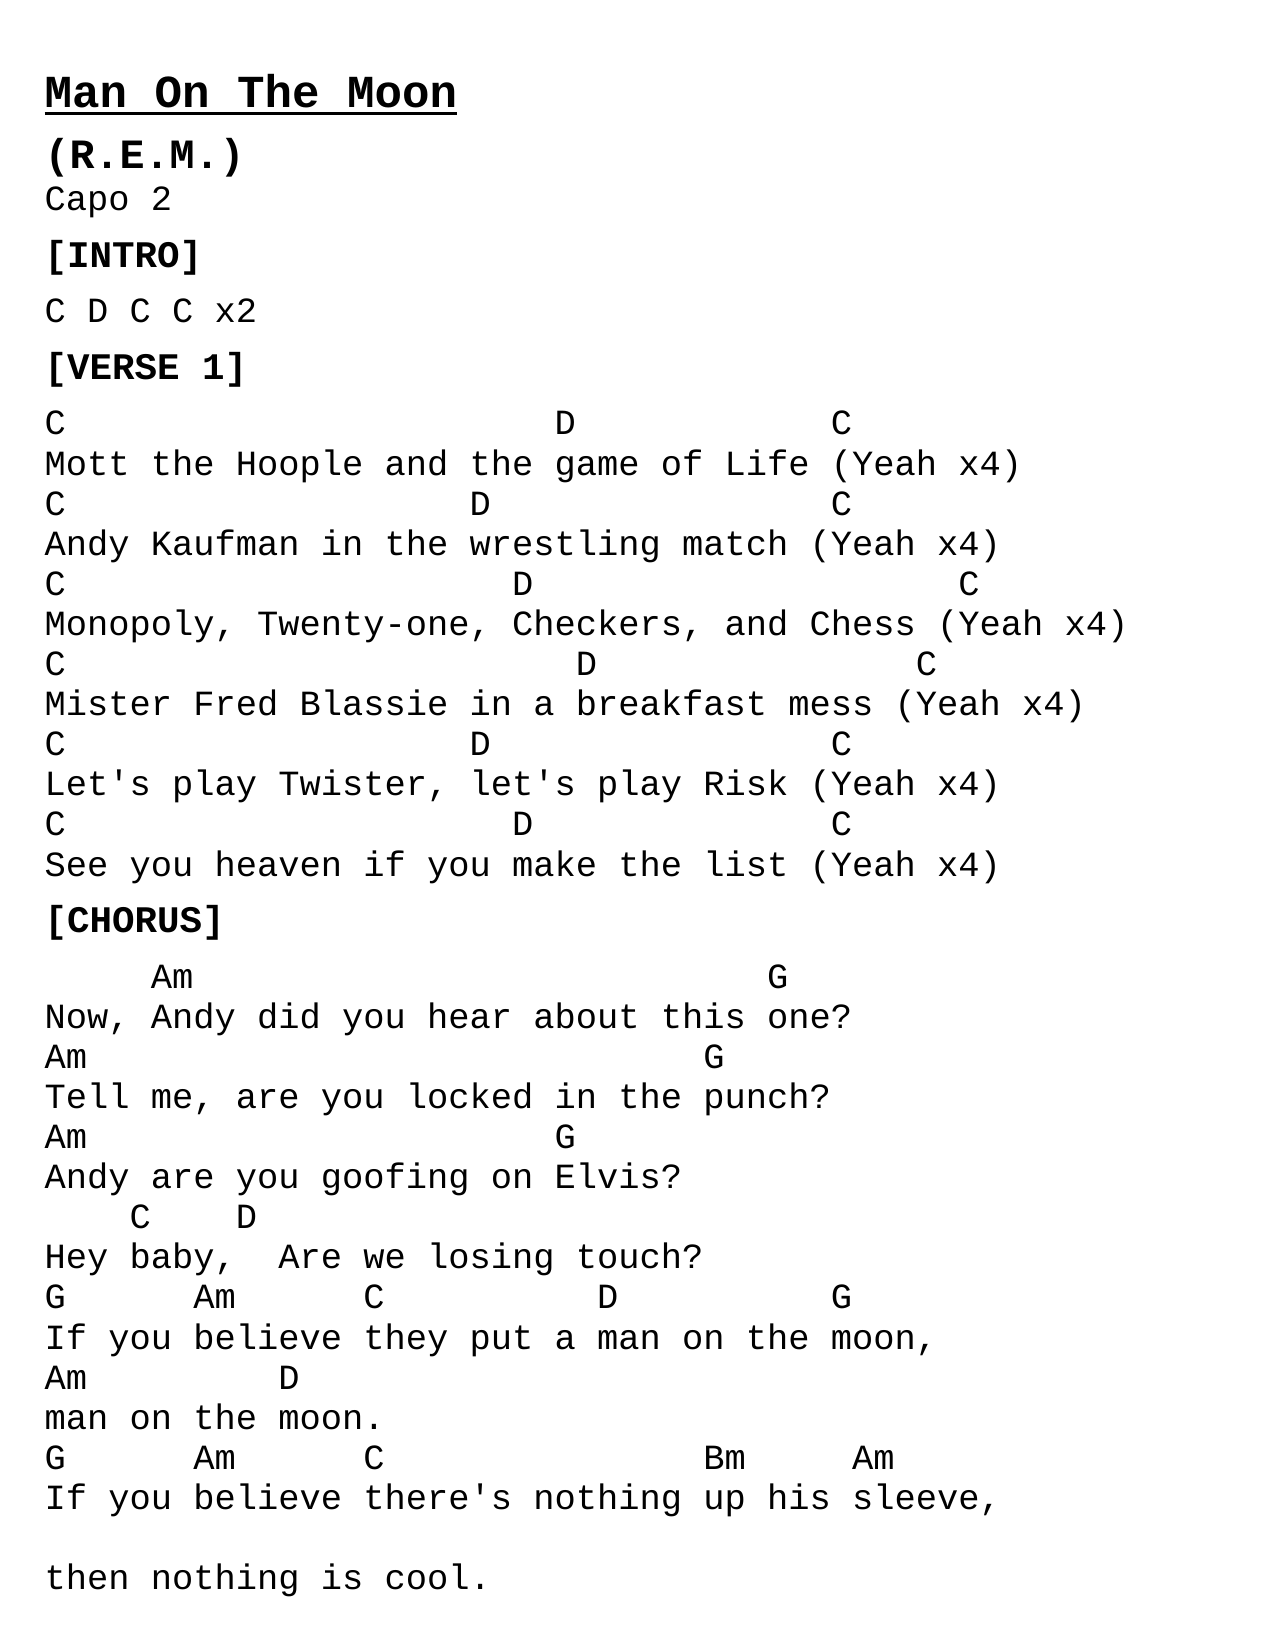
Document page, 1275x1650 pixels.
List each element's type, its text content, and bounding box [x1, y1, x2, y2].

text If you believe there's nothing up his sleeve, [44, 1480, 1231, 1520]
subtitle [CHORUS] [44, 901, 1231, 944]
text Mister Fred Blassie in a breakfast mess (Yeah x4) [44, 686, 1231, 726]
text See you heaven if you make the list (Yeah x4) [44, 846, 1231, 887]
text Monopoly, Twenty-one, Checkers, and Chess (Yeah x4) [44, 606, 1231, 646]
subtitle [INTRO] [44, 236, 1231, 278]
text C D C [44, 806, 1231, 846]
subtitle Man On The Moon [44, 69, 1231, 121]
text Now, Andy did you hear about this one? [44, 999, 1231, 1039]
text Am G [44, 1039, 1231, 1079]
text If you believe they put a man on the moon, [44, 1319, 1231, 1360]
text then nothing is cool. [44, 1560, 1231, 1600]
text C D [44, 1199, 1231, 1239]
text Am D [44, 1360, 1231, 1400]
text G Am C D G [44, 1279, 1231, 1319]
text Andy are you goofing on Elvis? [44, 1159, 1231, 1199]
text Andy Kaufman in the wrestling match (Yeah x4) [44, 526, 1231, 566]
text Am G [44, 1119, 1231, 1159]
text C D C [44, 486, 1231, 526]
text C D C [44, 566, 1231, 606]
subtitle (R.E.M.) [44, 134, 1231, 181]
text Let's play Twister, let's play Risk (Yeah x4) [44, 766, 1231, 806]
text Mott the Hoople and the game of Life (Yeah x4) [44, 445, 1231, 486]
subtitle [VERSE 1] [44, 348, 1231, 391]
text Capo 2 [44, 181, 1231, 221]
text G Am C Bm Am [44, 1440, 1231, 1480]
text C D C [44, 726, 1231, 766]
text C D C [44, 405, 1231, 445]
text Tell me, are you locked in the punch? [44, 1079, 1231, 1119]
text Hey baby, Are we losing touch? [44, 1239, 1231, 1279]
text C D C C x2 [44, 293, 1231, 333]
text Am G [44, 959, 1231, 999]
text man on the moon. [44, 1400, 1231, 1440]
text C D C [44, 646, 1231, 686]
